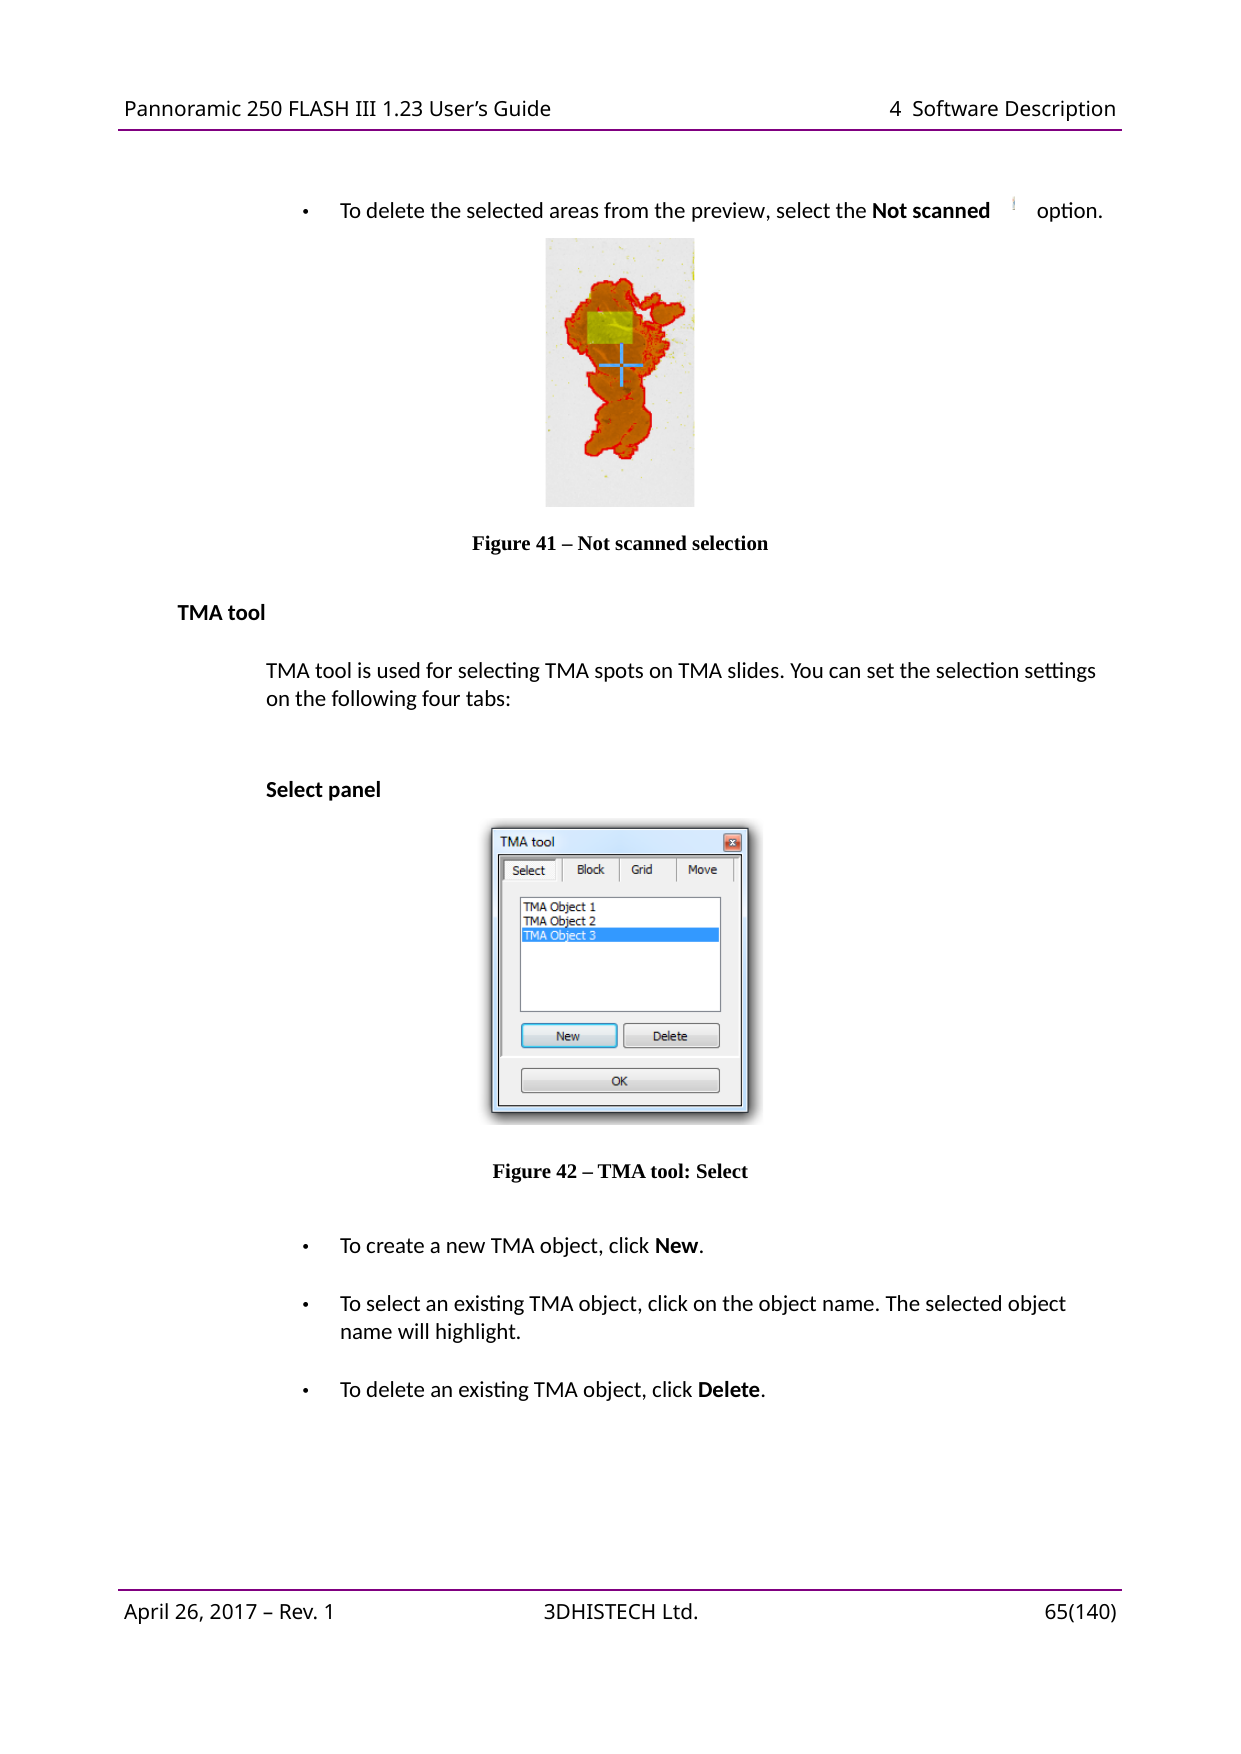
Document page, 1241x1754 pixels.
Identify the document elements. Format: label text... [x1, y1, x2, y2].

text Figure 42 – TMA tool: Select [118, 1159, 1122, 1183]
list To delete an existing TMA object, click Delete. [302, 1375, 1122, 1403]
text Figure 41 – Not scanned selection [118, 531, 1122, 554]
text TMA tool [177, 598, 1122, 626]
text Select panel [266, 775, 1122, 803]
list To delete the selected areas from the preview, select the Not scanned option. [302, 188, 1122, 224]
picture [476, 818, 764, 1125]
list To select an existing TMA object, click on the object name. The selected object name will highlight. [302, 1289, 1122, 1345]
picture [545, 238, 695, 507]
list To create a new TMA object, click New. [302, 1232, 1122, 1260]
text TMA tool is used for selecting TMA spots on TMA slides. You can set the selection settings on the following four tabs: [266, 656, 1122, 712]
